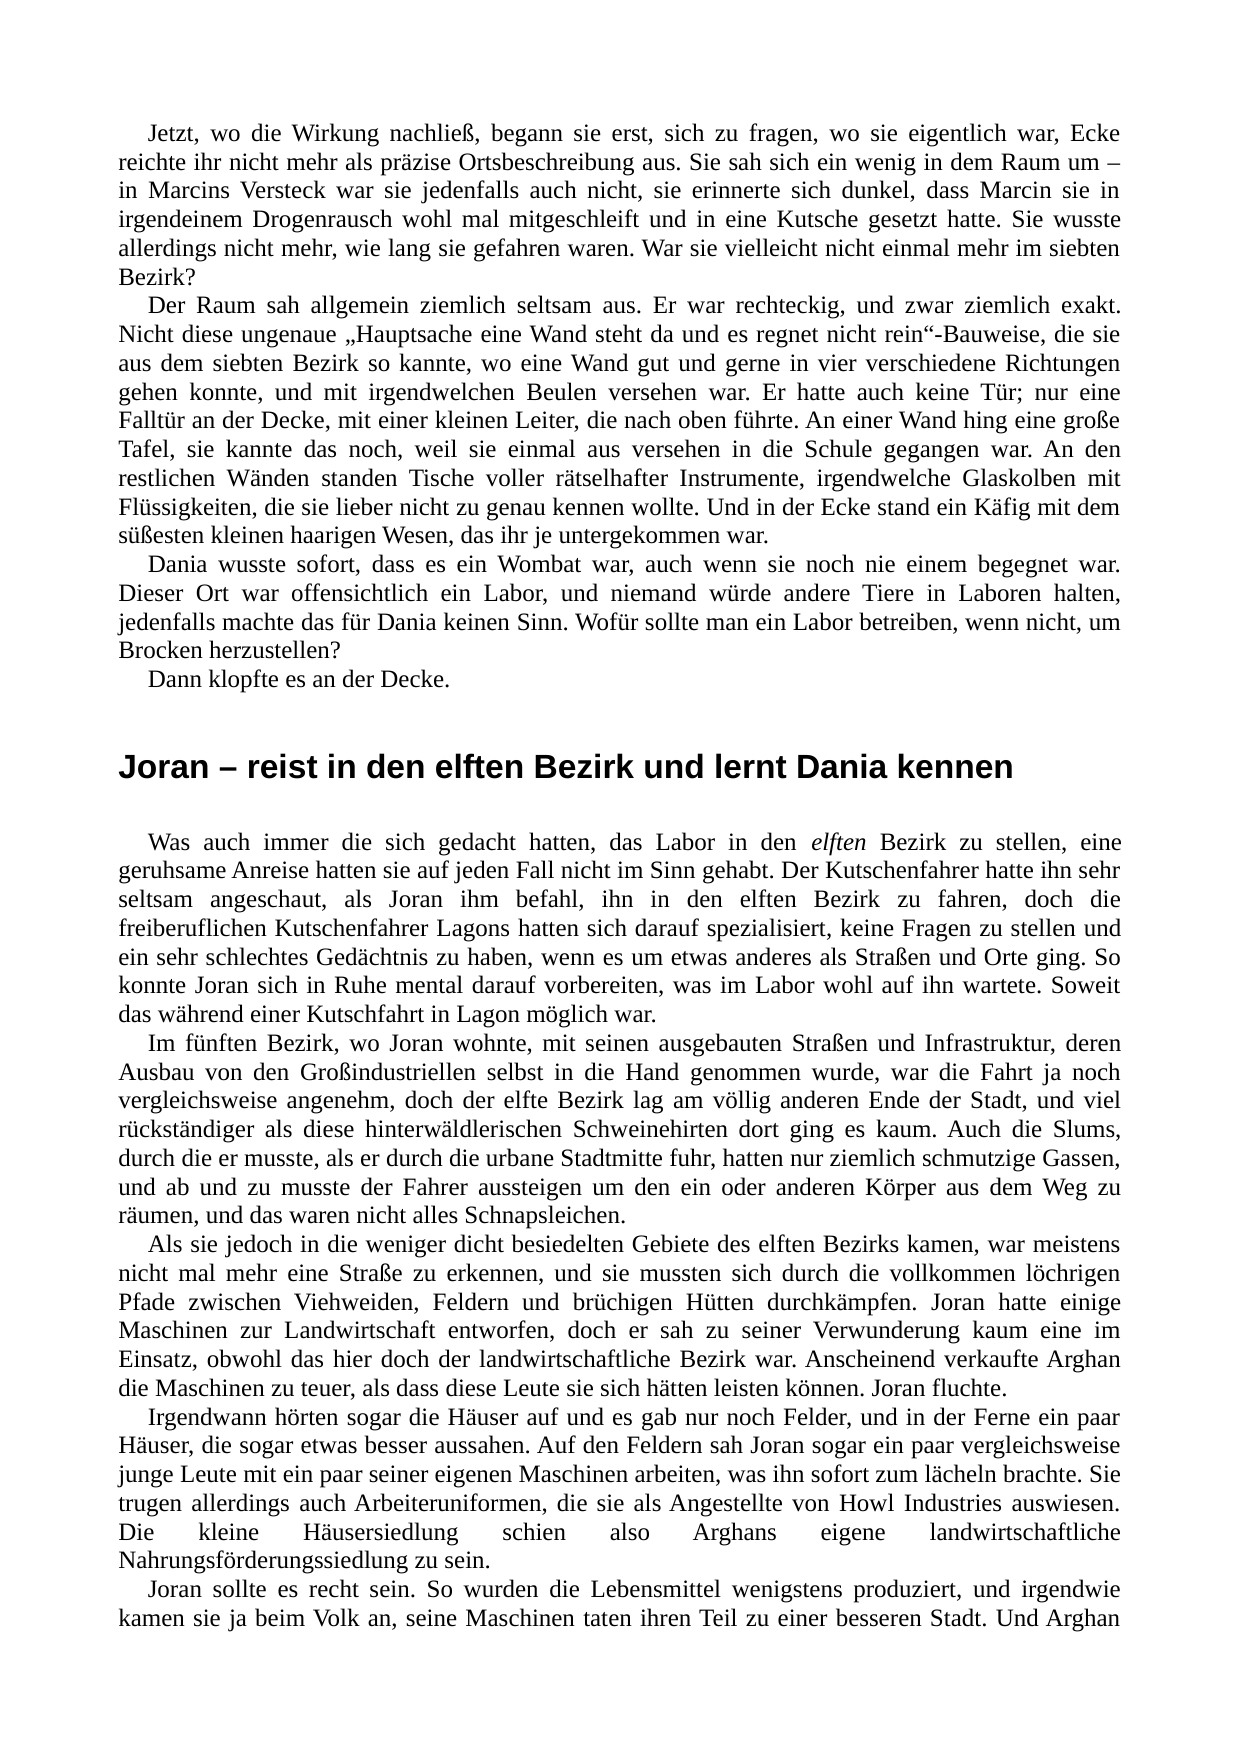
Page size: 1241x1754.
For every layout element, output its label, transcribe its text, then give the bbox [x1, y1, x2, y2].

text Im fünften Bezirk, wo Joran wohnte, mit seinen ausgebauten Straßen und Infrastruktur, deren Ausbau von den Großindustriellen selbst in die Hand genommen wurde, war die Fahrt ja noch vergleichsweise angenehm, doch der elfte Bezirk lag am völlig anderen Ende der Stadt, und viel rückständiger als diese hinterwäldlerischen Schweinehirten dort ging es kaum. Auch die Slums, durch die er musste, als er durch die urbane Stadtmitte fuhr, hatten nur ziemlich schmutzige Gassen, und ab und zu musste der Fahrer aussteigen um den ein oder anderen Körper aus dem Weg zu räumen, und das waren nicht alles Schnapsleichen. [118, 1028, 1122, 1229]
text Jetzt, wo die Wirkung nachließ, begann sie erst, sich zu fragen, wo sie eigentlich war, Ecke reichte ihr nicht mehr als präzise Ortsbeschreibung aus. Sie sah sich ein wenig in dem Raum um – in Marcins Versteck war sie jedenfalls auch nicht, sie erinnerte sich dunkel, dass Marcin sie in irgendeinem Drogenrausch wohl mal mitgeschleift und in eine Kutsche gesetzt hatte. Sie wusste allerdings nicht mehr, wie lang sie gefahren waren. War sie vielleicht nicht einmal mehr im siebten Bezirk? [118, 118, 1122, 291]
subtitle Joran – reist in den elften Bezirk und lernt Dania kennen [118, 747, 1122, 786]
text Irgendwann hörten sogar die Häuser auf und es gab nur noch Felder, und in der Ferne ein paar Häuser, die sogar etwas besser aussahen. Auf den Feldern sah Joran sogar ein paar vergleichsweise junge Leute mit ein paar seiner eigenen Maschinen arbeiten, was ihn sofort zum lächeln brachte. Sie trugen allerdings auch Arbeiteruniformen, die sie als Angestellte von Howl Industries auswiesen. Die kleine Häusersiedlung schien also Arghans eigene landwirtschaftliche Nahrungsförderungssiedlung zu sein. [118, 1402, 1122, 1574]
text Als sie jedoch in die weniger dicht besiedelten Gebiete des elften Bezirks kamen, war meistens nicht mal mehr eine Straße zu erkennen, und sie mussten sich durch die vollkommen löchrigen Pfade zwischen Viehweiden, Feldern und brüchigen Hütten durchkämpfen. Joran hatte einige Maschinen zur Landwirtschaft entworfen, doch er sah zu seiner Verwunderung kaum eine im Einsatz, obwohl das hier doch der landwirtschaftliche Bezirk war. Anscheinend verkaufte Arghan die Maschinen zu teuer, als dass diese Leute sie sich hätten leisten können. Joran fluchte. [118, 1229, 1122, 1402]
text Der Raum sah allgemein ziemlich seltsam aus. Er war rechteckig, und zwar ziemlich exakt. Nicht diese ungenaue „Hauptsache eine Wand steht da und es regnet nicht rein“-Bauweise, die sie aus dem siebten Bezirk so kannte, wo eine Wand gut und gerne in vier verschiedene Richtungen gehen konnte, und mit irgendwelchen Beulen versehen war. Er hatte auch keine Tür; nur eine Falltür an der Decke, mit einer kleinen Leiter, die nach oben führte. An einer Wand hing eine große Tafel, sie kannte das noch, weil sie einmal aus versehen in die Schule gegangen war. An den restlichen Wänden standen Tische voller rätselhafter Instrumente, irgendwelche Glaskolben mit Flüssigkeiten, die sie lieber nicht zu genau kennen wollte. Und in der Ecke stand ein Käfig mit dem süßesten kleinen haarigen Wesen, das ihr je untergekommen war. [118, 291, 1122, 549]
text Dania wusste sofort, dass es ein Wombat war, auch wenn sie noch nie einem begegnet war. Dieser Ort war offensichtlich ein Labor, und niemand würde andere Tiere in Laboren halten, jedenfalls machte das für Dania keinen Sinn. Wofür sollte man ein Labor betreiben, wenn nicht, um Brocken herzustellen? [118, 549, 1122, 664]
text Joran sollte es recht sein. So wurden die Lebensmittel wenigstens produziert, und irgendwie kamen sie ja beim Volk an, seine Maschinen taten ihren Teil zu einer besseren Stadt. Und Arghan [118, 1574, 1122, 1632]
text Dann klopfte es an der Decke. [118, 664, 1122, 693]
text Was auch immer die sich gedacht hatten, das Labor in den elften Bezirk zu stellen, eine geruhsame Anreise hatten sie auf jeden Fall nicht im Sinn gehabt. Der Kutschenfahrer hatte ihn sehr seltsam angeschaut, als Joran ihm befahl, ihn in den elften Bezirk zu fahren, doch die freiberuflichen Kutschenfahrer Lagons hatten sich darauf spezialisiert, keine Fragen zu stellen und ein sehr schlechtes Gedächtnis zu haben, wenn es um etwas anderes als Straßen und Orte ging. So konnte Joran sich in Ruhe mental darauf vorbereiten, was im Labor wohl auf ihn wartete. Soweit das während einer Kutschfahrt in Lagon möglich war. [118, 827, 1122, 1028]
